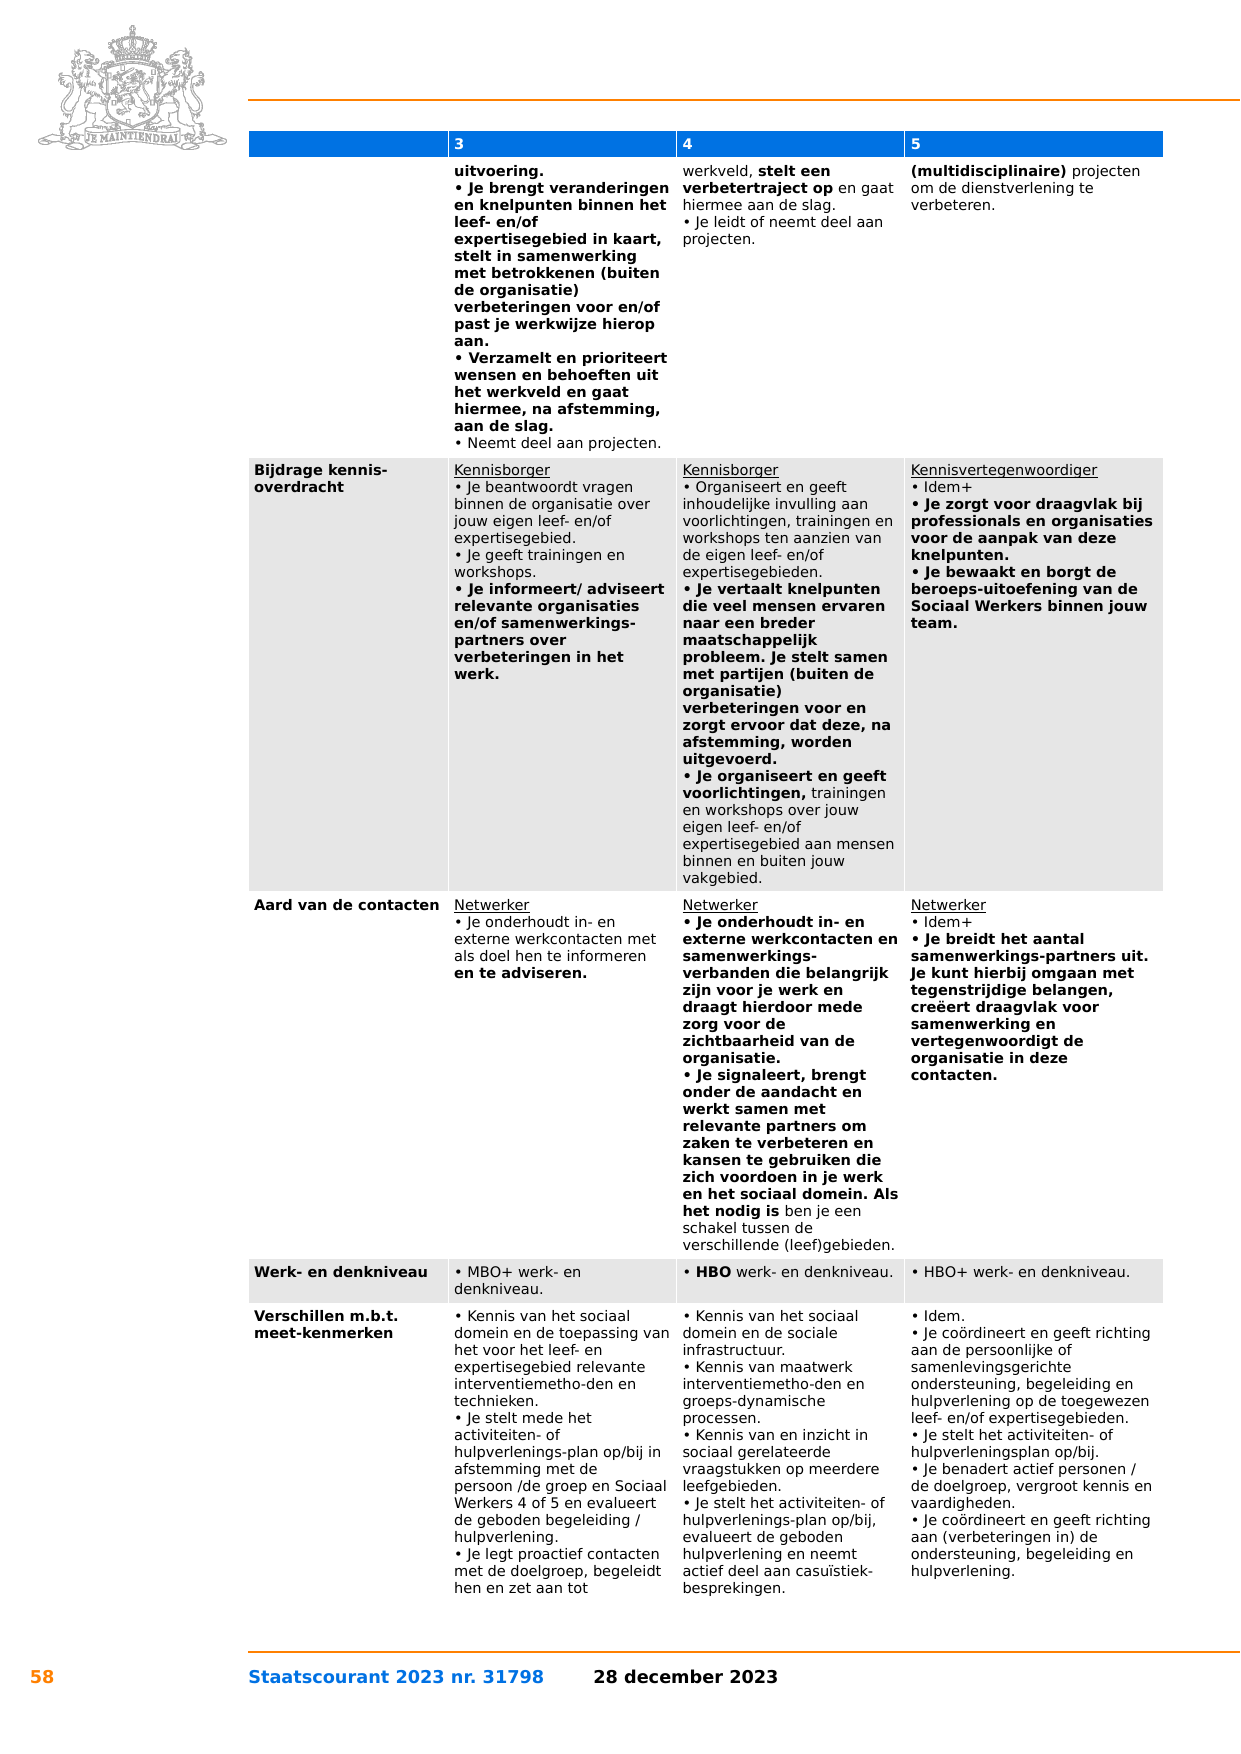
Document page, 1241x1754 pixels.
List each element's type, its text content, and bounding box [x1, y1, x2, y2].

table_cell • MBO+ werk- en denkniveau. [449, 1259, 676, 1303]
table_header 4 [677, 131, 904, 157]
table_header 3 [449, 131, 676, 157]
table_cell • HBO+ werk- en denkniveau. [905, 1259, 1163, 1303]
table_cell • Kennis van het sociaal domein en de toepassing van het voor het leef- en expertisegebied relevante interventiemetho-den en technieken. • Je stelt mede het activiteiten- of hulpverlenings-plan op/bij in afstemming met de persoon /de groep en Sociaal Werkers 4 of 5 en evalueert de geboden begeleiding / hulpverlening. • Je legt proactief contacten met de doelgroep, begeleidt hen en zet aan tot [449, 1304, 676, 1602]
table_cell uitvoering. • Je brengt veranderingen en knelpunten binnen het leef- en/of expertisegebied in kaart, stelt in samenwerking met betrokkenen (buiten de organisatie) verbeteringen voor en/of past je werkwijze hierop aan. • Verzamelt en prioriteert wensen en behoeften uit het werkveld en gaat hiermee, na afstemming, aan de slag. • Neemt deel aan projecten. [449, 158, 676, 456]
table_cell [249, 158, 448, 456]
table_cell Werk- en denkniveau [249, 1259, 448, 1303]
table_cell Kennisborger • Organiseert en geeft inhoudelijke invulling aan voorlichtingen, trainingen en workshops ten aanzien van de eigen leef- en/of expertisegebieden. • Je vertaalt knelpunten die veel mensen ervaren naar een breder maatschappelijk probleem. Je stelt samen met partijen (buiten de organisatie) verbeteringen voor en zorgt ervoor dat deze, na afstemming, worden uitgevoerd. • Je organiseert en geeft voorlichtingen, trainingen en workshops over jouw eigen leef- en/of expertisegebied aan mensen binnen en buiten jouw vakgebied. [677, 458, 904, 891]
table_cell • Kennis van het sociaal domein en de sociale infrastructuur. • Kennis van maatwerk interventiemetho-den en groeps-dynamische processen. • Kennis van en inzicht in sociaal gerelateerde vraagstukken op meerdere leefgebieden. • Je stelt het activiteiten- of hulpverlenings-plan op/bij, evalueert de geboden hulpverlening en neemt actief deel aan casuïstiek-besprekingen. [677, 1304, 904, 1602]
table_cell Netwerker • Je onderhoudt in- en externe werkcontacten en samenwerkings-verbanden die belangrijk zijn voor je werk en draagt hierdoor mede zorg voor de zichtbaarheid van de organisatie. • Je signaleert, brengt onder de aandacht en werkt samen met relevante partners om zaken te verbeteren en kansen te gebruiken die zich voordoen in je werk en het sociaal domein. Als het nodig is ben je een schakel tussen de verschillende (leef)gebieden. [677, 892, 904, 1258]
table_cell Aard van de contacten [249, 892, 448, 1258]
table_header 5 [905, 131, 1163, 157]
table_cell Kennisvertegenwoordiger • Idem+ • Je zorgt voor draagvlak bij professionals en organisaties voor de aanpak van deze knelpunten. • Je bewaakt en borgt de beroeps-uitoefening van de Sociaal Werkers binnen jouw team. [905, 458, 1163, 891]
table_cell (multidisciplinaire) projecten om de dienstverlening te verbeteren. [905, 158, 1163, 456]
table_cell Bijdrage kennis- overdracht [249, 458, 448, 891]
table_cell • HBO werk- en denkniveau. [677, 1259, 904, 1303]
picture [38, 25, 227, 150]
table_cell Netwerker • Idem+ • Je breidt het aantal samenwerkings-partners uit. Je kunt hierbij omgaan met tegenstrijdige belangen, creëert draagvlak voor samenwerking en vertegenwoordigt de organisatie in deze contacten. [905, 892, 1163, 1258]
table_header [249, 131, 448, 157]
table_cell • Idem. • Je coördineert en geeft richting aan de persoonlijke of samenlevingsgerichte ondersteuning, begeleiding en hulpverlening op de toegewezen leef- en/of expertisegebieden. • Je stelt het activiteiten- of hulpverleningsplan op/bij. • Je benadert actief personen / de doelgroep, vergroot kennis en vaardigheden. • Je coördineert en geeft richting aan (verbeteringen in) de ondersteuning, begeleiding en hulpverlening. [905, 1304, 1163, 1602]
table_cell Kennisborger • Je beantwoordt vragen binnen de organisatie over jouw eigen leef- en/of expertisegebied. • Je geeft trainingen en workshops. • Je informeert/ adviseert relevante organisaties en/of samenwerkings-partners over verbeteringen in het werk. [449, 458, 676, 891]
table_cell werkveld, stelt een verbetertraject op en gaat hiermee aan de slag. • Je leidt of neemt deel aan projecten. [677, 158, 904, 456]
table_cell Netwerker • Je onderhoudt in- en externe werkcontacten met als doel hen te informeren en te adviseren. [449, 892, 676, 1258]
table_cell Verschillen m.b.t. meet-kenmerken [249, 1304, 448, 1602]
